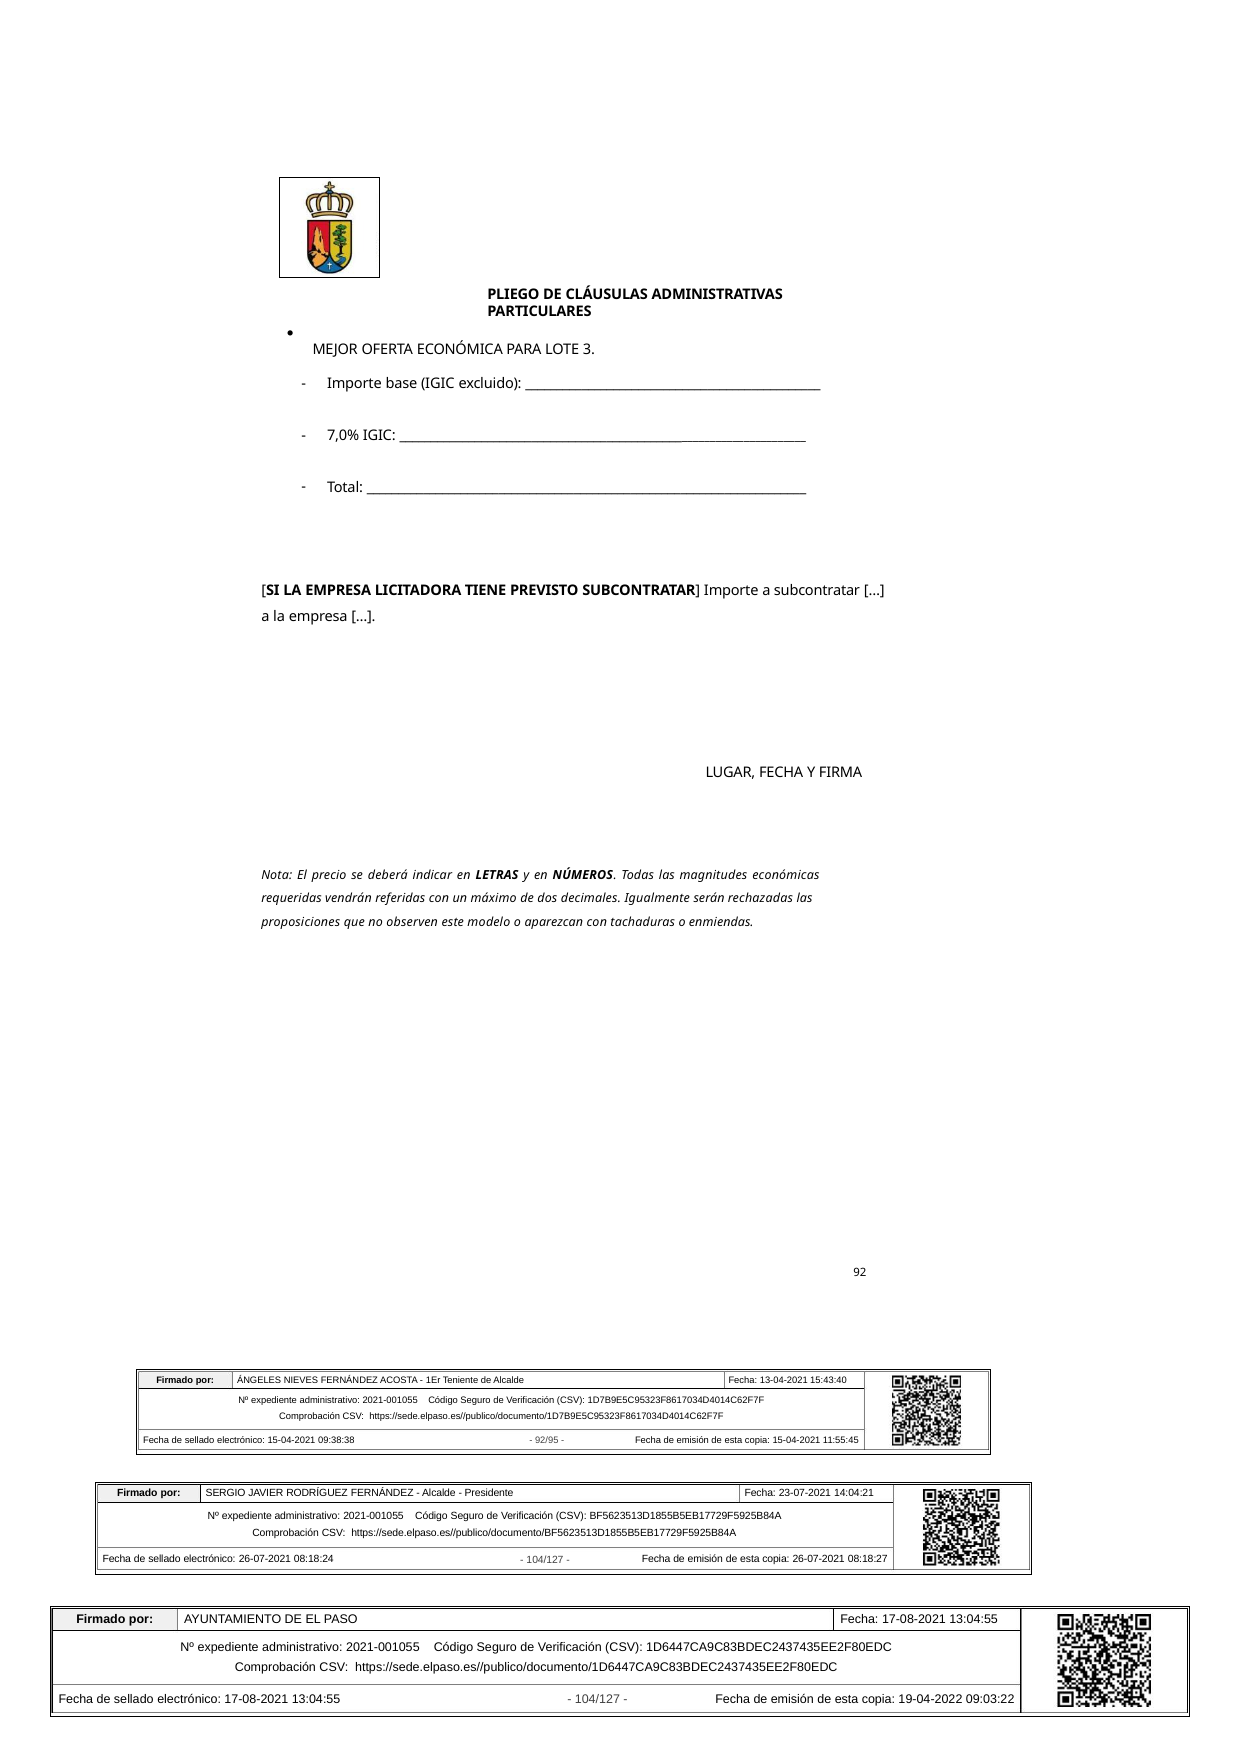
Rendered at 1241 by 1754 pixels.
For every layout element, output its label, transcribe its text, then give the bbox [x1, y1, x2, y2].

text [SI LA EMPRESA LICITADORA TIENE PREVISTO SUBCONTRATAR] Importe a subcontratar […] [261, 582, 891, 599]
text Firmado por: [156, 1375, 228, 1385]
text Comprobación CSV: https://sede.elpaso.es//publico/documento/BF5623513D1855B5EB17729F5925B84A [252, 1527, 807, 1539]
text Nº expediente administrativo: 2021-001055 Código Seguro de Verificación (CSV): BF5623513D1855B5EB17729F5925B84A [207, 1510, 807, 1522]
text Fecha de sellado electrónico: 26-07-2021 08:18:24 [102, 1553, 359, 1565]
text • [287, 323, 315, 341]
text - [301, 375, 327, 392]
text Fecha: 17-08-2021 13:04:55 [840, 1612, 1021, 1626]
picture [137, 1370, 990, 1454]
picture [51, 1607, 1189, 1716]
text ÁNGELES NIEVES FERNÁNDEZ ACOSTA - 1Er Teniente de Alcalde [237, 1375, 552, 1385]
text 7,0% IGIC: ___________________________________________________________________ [327, 427, 890, 444]
text proposiciones que no observen este modelo o aparezcan con tachaduras o enmiendas. [261, 914, 890, 929]
text - [301, 427, 327, 444]
text Fecha de emisión de esta copia: 19-04-2022 09:03:22 [715, 1692, 1039, 1706]
text Fecha: 23-07-2021 14:04:21 [744, 1488, 893, 1499]
picture [280, 178, 379, 277]
text - 92/95 - [529, 1435, 578, 1446]
text PLIEGO DE CLÁUSULAS ADMINISTRATIVAS PARTICULARES [487, 286, 890, 320]
text 92 [853, 1266, 883, 1279]
text Nº expediente administrativo: 2021-001055 Código Seguro de Verificación (CSV): 1D7B9E5C95323F8617034D4014C62F7F [238, 1396, 788, 1406]
text Firmado por: [76, 1612, 172, 1626]
text Firmado por: [117, 1488, 196, 1499]
text SERGIO JAVIER RODRÍGUEZ FERNÁNDEZ - Alcalde - Presidente [205, 1488, 540, 1499]
text Nº expediente administrativo: 2021-001055 Código Seguro de Verificación (CSV): 1D6447CA9C83BDEC2437435EE2F80EDC [180, 1640, 918, 1654]
text Fecha de emisión de esta copia: 15-04-2021 11:55:45 [635, 1435, 884, 1445]
text Total: ______________________________________________________________________ [327, 479, 890, 496]
text MEJOR OFERTA ECONÓMICA PARA LOTE 3. [312, 341, 890, 358]
text Fecha de emisión de esta copia: 26-07-2021 08:18:27 [642, 1553, 912, 1565]
text LUGAR, FECHA Y FIRMA [705, 764, 889, 781]
text - 104/127 - [520, 1554, 585, 1565]
picture [96, 1483, 1031, 1574]
text Fecha de sellado electrónico: 15-04-2021 09:38:38 [143, 1435, 379, 1445]
text - 104/127 - [567, 1693, 646, 1707]
text Comprobación CSV: https://sede.elpaso.es//publico/documento/1D7B9E5C95323F8617034D4014C62F7F [279, 1411, 788, 1421]
text AYUNTAMIENTO DE EL PASO [184, 1612, 386, 1626]
text Importe base (IGIC excluido): _______________________________________________ [327, 375, 890, 392]
text - [301, 478, 328, 495]
text Nota: El precio se deberá indicar en LETRAS y en NÚMEROS. Todas las magnitudes económicas [261, 867, 890, 882]
text a la empresa […]. [261, 608, 406, 625]
text Fecha: 13-04-2021 15:43:40 [728, 1375, 864, 1385]
text Fecha de sellado electrónico: 17-08-2021 13:04:55 [58, 1692, 365, 1706]
text Comprobación CSV: https://sede.elpaso.es//publico/documento/1D6447CA9C83BDEC2437435EE2F80EDC [234, 1661, 918, 1674]
text requeridas vendrán referidas con un máximo de dos decimales. Igualmente serán rechazadas las [261, 891, 890, 906]
